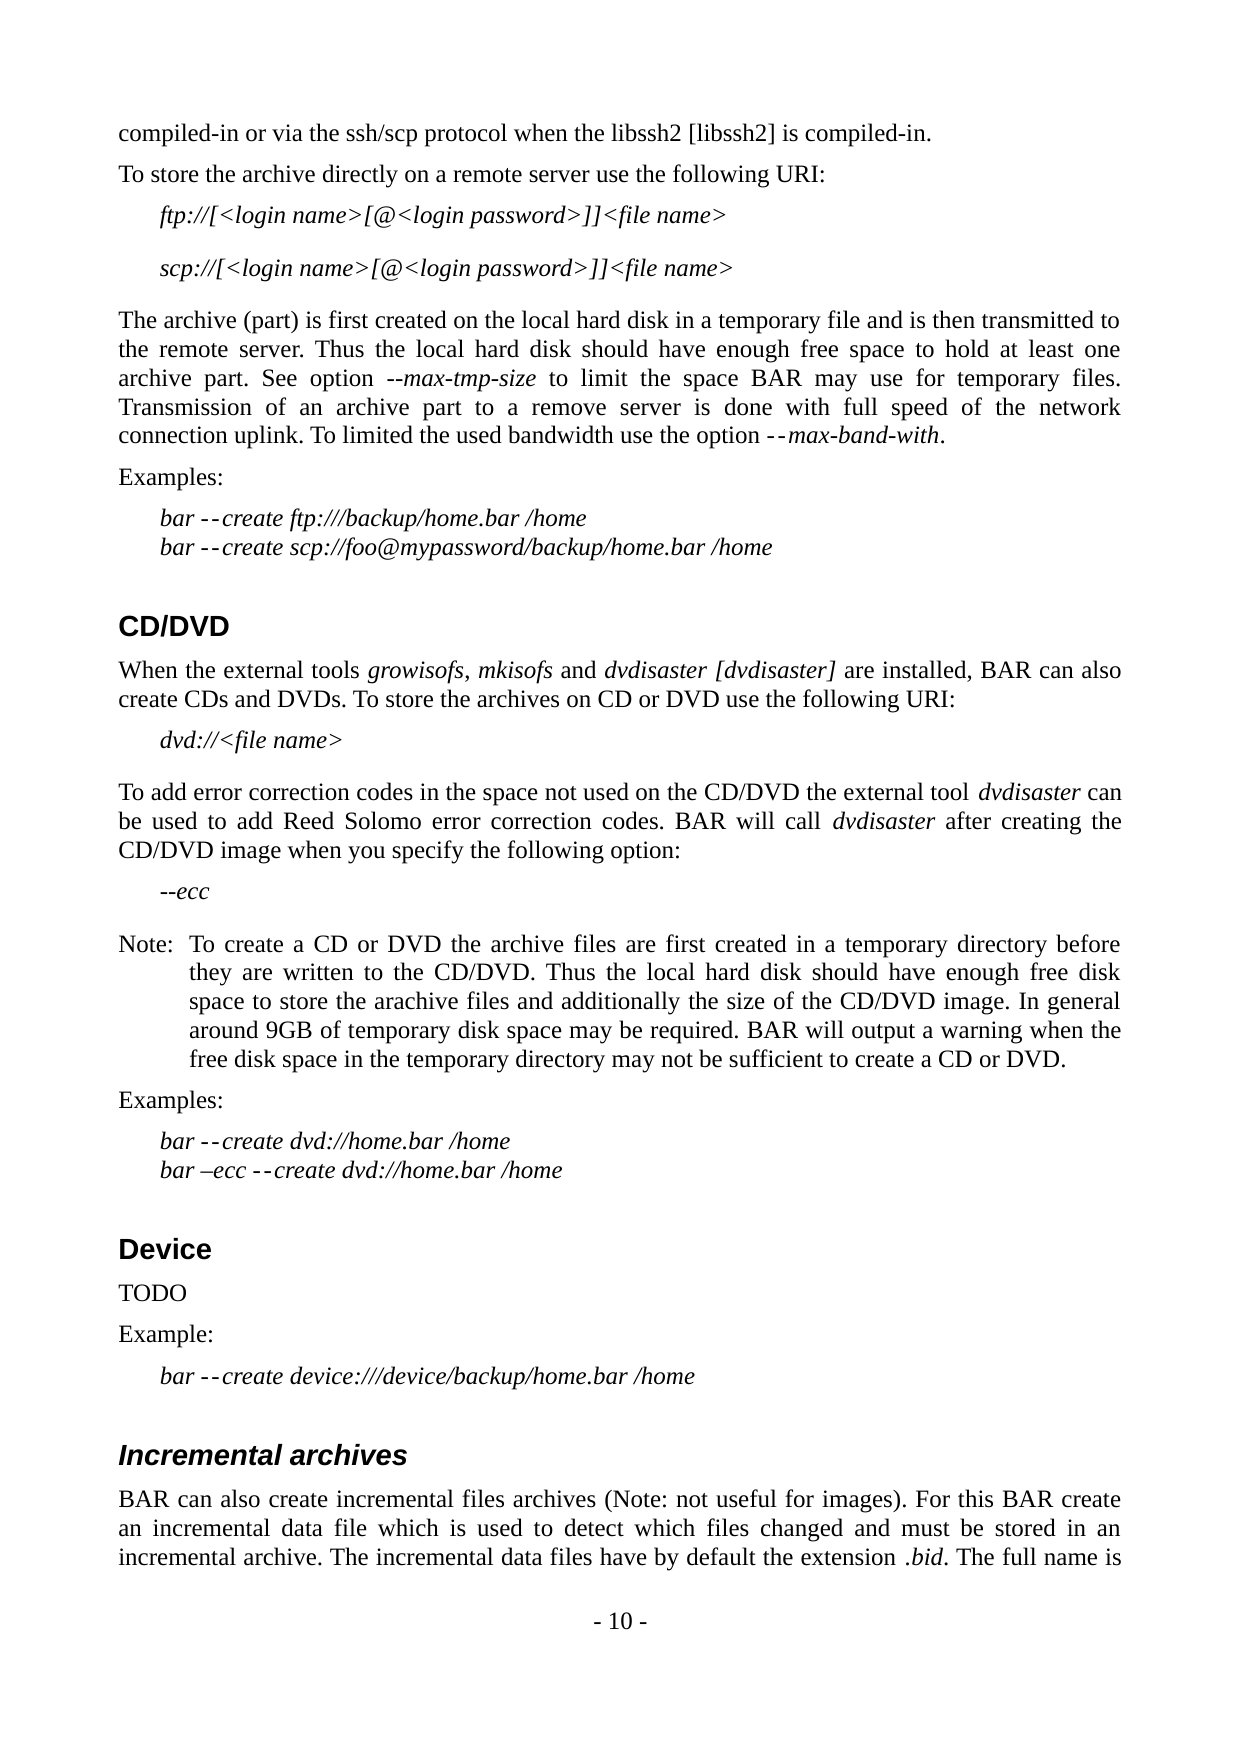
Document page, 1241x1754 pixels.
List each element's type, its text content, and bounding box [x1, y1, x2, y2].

text bar ‑‑create dvd://home.bar /home [159, 1126, 1122, 1155]
text When the external tools growisofs, mkisofs and dvdisaster [dvdisaster] are installed, BAR can also create CDs and DVDs. To store the archives on CD or DVD use the following URI: [118, 655, 1122, 713]
text dvd://<file name> [159, 725, 1122, 754]
text Note: To create a CD or DVD the archive files are first created in a temporary directory before they are written to the CD/DVD. Thus the local hard disk should have enough free disk space to store the arachive files and additionally the size of the CD/DVD image. In general around 9GB of temporary disk space may be required. BAR will output a warning when the free disk space in the temporary directory may not be sufficient to create a CD or DVD. [118, 929, 1122, 1072]
text scp://[<login name>[@<login password>]]<file name> [159, 253, 1122, 282]
text Examples: [118, 1085, 1122, 1114]
text bar –ecc ‑‑create dvd://home.bar /home [159, 1155, 1122, 1184]
text To add error correction codes in the space not used on the CD/DVD the external tool dvdisaster can be used to add Reed Solomo error correction codes. BAR will call dvdisaster after creating the CD/DVD image when you specify the following option: [118, 777, 1122, 864]
text Examples: [118, 462, 1122, 490]
text The archive (part) is first created on the local hard disk in a temporary file and is then transmitted to the remote server. Thus the local hard disk should have enough free space to hold at least one archive part. See option ‑‑max-tmp-size to limit the space BAR may use for temporary files. Transmission of an archive part to a remove server is done with full speed of the network connection uplink. To limited the used bandwidth use the option ‑‑max-band-with. [118, 305, 1122, 449]
text ftp://[<login name>[@<login password>]]<file name> [159, 201, 1122, 229]
subtitle Device [118, 1232, 1122, 1266]
text compiled-in or via the ssh/scp protocol when the libssh2 [libssh2] is compiled-in. [118, 118, 1122, 147]
text bar ‑‑create ftp:///backup/home.bar /home [159, 503, 1122, 532]
text bar ‑‑create device:///device/backup/home.bar /home [159, 1361, 1122, 1389]
subtitle CD/DVD [118, 609, 1122, 643]
text To store the archive directly on a remote server use the following URI: [118, 159, 1122, 188]
text BAR can also create incremental files archives (Note: not useful for images). For this BAR create an incremental data file which is used to detect which files changed and must be stored in an incremental archive. The incremental data files have by default the extension .bid. The full name is [118, 1484, 1122, 1571]
text --ecc [159, 876, 1122, 905]
text TODO [118, 1278, 1122, 1307]
text Example: [118, 1319, 1122, 1348]
subtitle Incremental archives [118, 1438, 1122, 1472]
text bar ‑‑create scp://foo@mypassword/backup/home.bar /home [159, 532, 1122, 560]
